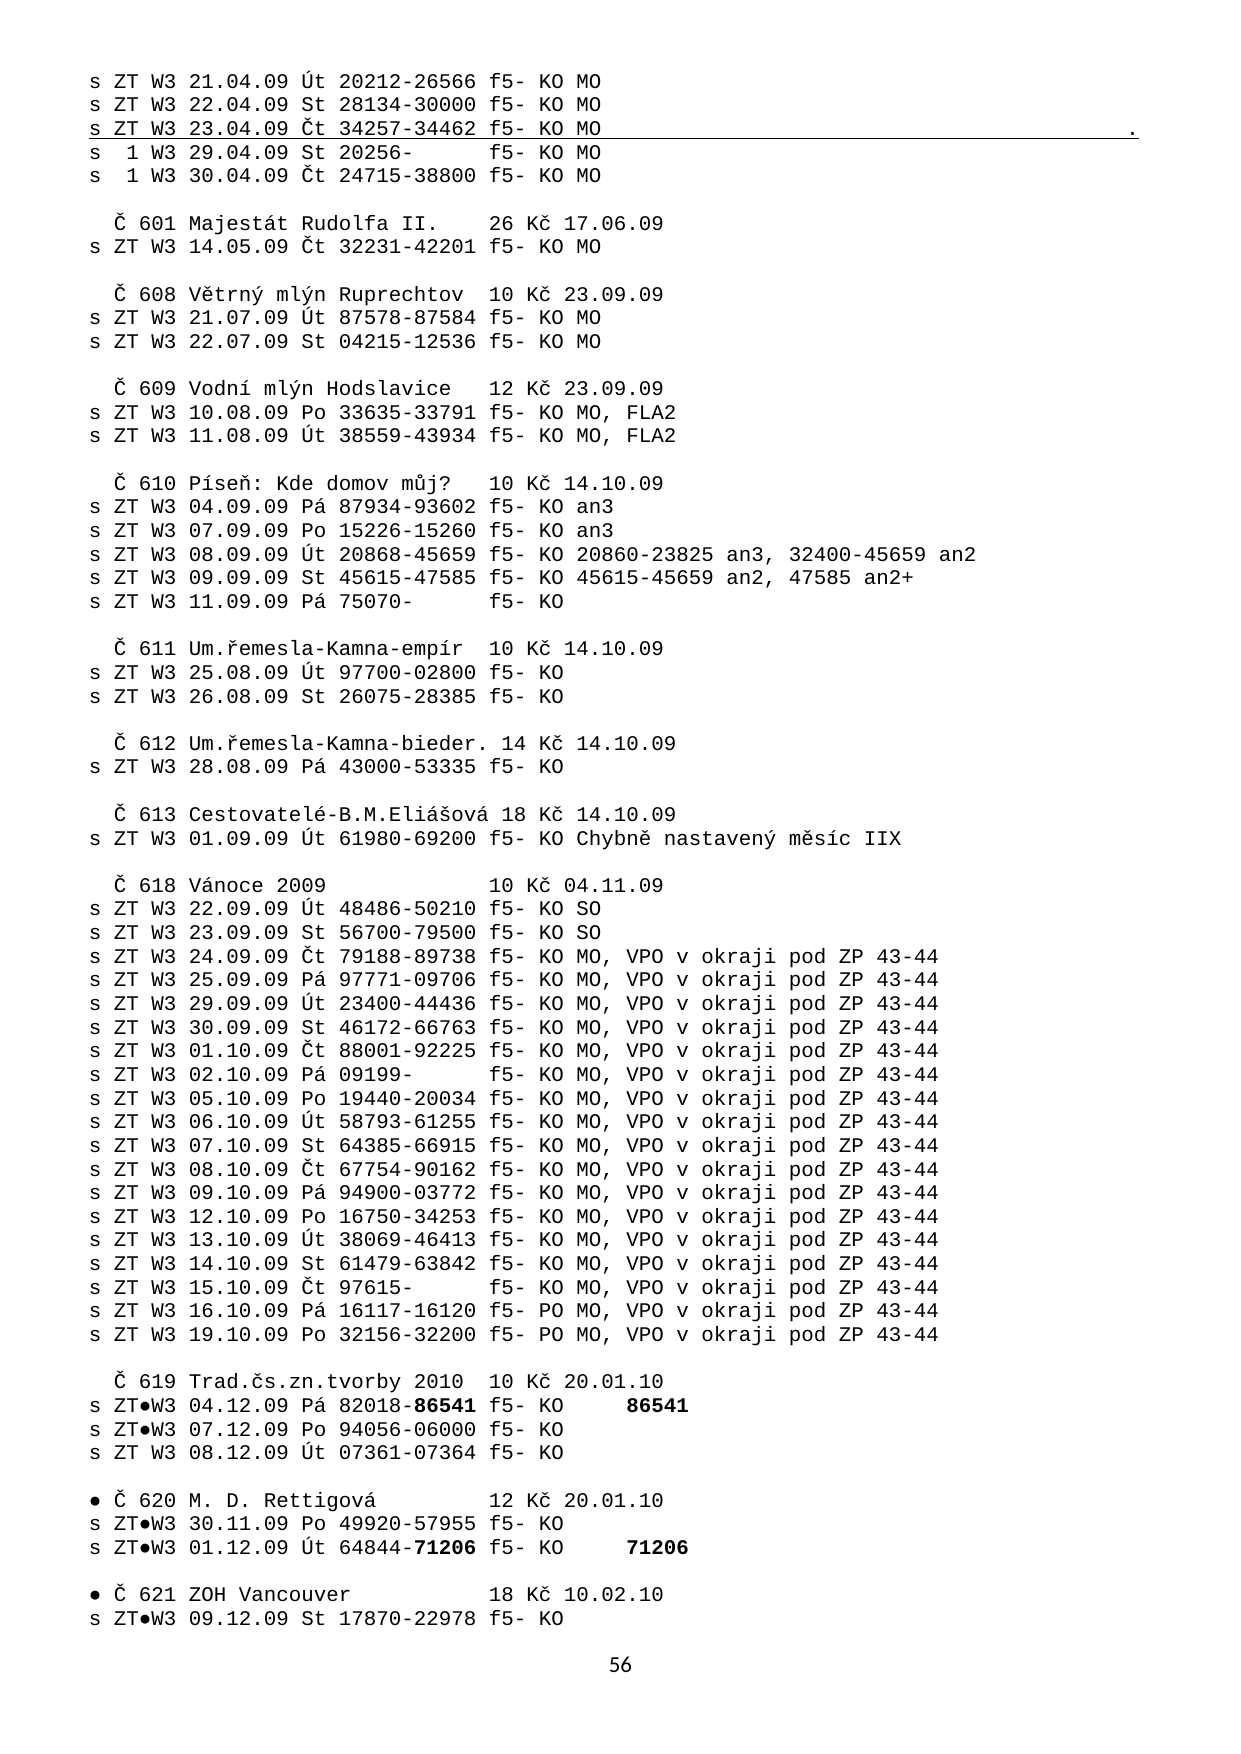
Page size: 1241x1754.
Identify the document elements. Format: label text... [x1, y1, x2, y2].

text s ZT W3 15.10.09 Čt 97615- f5- KO MO, VPO v okraji pod ZP 43-44 [88, 1277, 1152, 1300]
text s ZT W3 25.09.09 Pá 97771-09706 f5- KO MO, VPO v okraji pod ZP 43-44 [88, 969, 1152, 993]
text s ZT W3 22.07.09 St 04215-12536 f5- KO MO [88, 331, 1152, 354]
text s ZT W3 01.09.09 Út 61980-69200 f5- KO Chybně nastavený měsíc IIX [88, 827, 1152, 851]
text Č 618 Vánoce 2009 10 Kč 04.11.09 [88, 875, 1152, 898]
text s ZT W3 28.08.09 Pá 43000-53335 f5- KO [88, 757, 1152, 780]
text s ZT W3 23.09.09 St 56700-79500 f5- KO SO [88, 922, 1152, 946]
text s 1 W3 29.04.09 St 20256- f5- KO MO [88, 142, 1152, 165]
text s 1 W3 30.04.09 Čt 24715-38800 f5- KO MO [88, 165, 1152, 189]
text s ZT W3 09.10.09 Pá 94900-03772 f5- KO MO, VPO v okraji pod ZP 43-44 [88, 1182, 1152, 1206]
text s ZT W3 29.09.09 Út 23400-44436 f5- KO MO, VPO v okraji pod ZP 43-44 [88, 993, 1152, 1017]
text s ZT W3 09.09.09 St 45615-47585 f5- KO 45615-45659 an2, 47585 an2+ [88, 567, 1152, 591]
text Č 611 Um.řemesla-Kamna-empír 10 Kč 14.10.09 [88, 638, 1152, 662]
text s ZT●W3 07.12.09 Po 94056-06000 f5- KO [88, 1419, 1152, 1442]
text s ZT W3 25.08.09 Út 97700-02800 f5- KO [88, 662, 1152, 686]
text Č 609 Vodní mlýn Hodslavice 12 Kč 23.09.09 [88, 378, 1152, 402]
text s ZT W3 14.10.09 St 61479-63842 f5- KO MO, VPO v okraji pod ZP 43-44 [88, 1253, 1152, 1277]
text s ZT W3 26.08.09 St 26075-28385 f5- KO [88, 686, 1152, 709]
text s ZT W3 19.10.09 Po 32156-32200 f5- PO MO, VPO v okraji pod ZP 43-44 [88, 1324, 1152, 1348]
text s ZT W3 22.04.09 St 28134-30000 f5- KO MO [88, 94, 1152, 118]
text Č 610 Píseň: Kde domov můj? 10 Kč 14.10.09 [88, 473, 1152, 496]
text s ZT W3 22.09.09 Út 48486-50210 f5- KO SO [88, 898, 1152, 922]
text Č 601 Majestát Rudolfa II. 26 Kč 17.06.09 [88, 213, 1152, 236]
text s ZT W3 10.08.09 Po 33635-33791 f5- KO MO, FLA2 [88, 402, 1152, 426]
text s ZT W3 11.09.09 Pá 75070- f5- KO [88, 591, 1152, 615]
text s ZT W3 13.10.09 Út 38069-46413 f5- KO MO, VPO v okraji pod ZP 43-44 [88, 1229, 1152, 1253]
text s ZT●W3 04.12.09 Pá 82018-86541 f5- KO 86541 [88, 1395, 1152, 1419]
text s ZT●W3 01.12.09 Út 64844-71206 f5- KO 71206 [88, 1537, 1152, 1561]
text s ZT W3 08.09.09 Út 20868-45659 f5- KO 20860-23825 an3, 32400-45659 an2 [88, 544, 1152, 567]
text s ZT W3 06.10.09 Út 58793-61255 f5- KO MO, VPO v okraji pod ZP 43-44 [88, 1111, 1152, 1135]
text s ZT W3 16.10.09 Pá 16117-16120 f5- PO MO, VPO v okraji pod ZP 43-44 [88, 1300, 1152, 1324]
text s ZT W3 07.09.09 Po 15226-15260 f5- KO an3 [88, 520, 1152, 544]
text s ZT W3 04.09.09 Pá 87934-93602 f5- KO an3 [88, 496, 1152, 520]
text s ZT W3 11.08.09 Út 38559-43934 f5- KO MO, FLA2 [88, 426, 1152, 449]
text s ZT W3 30.09.09 St 46172-66763 f5- KO MO, VPO v okraji pod ZP 43-44 [88, 1017, 1152, 1040]
text Č 613 Cestovatelé-B.M.Eliášová 18 Kč 14.10.09 [88, 804, 1152, 827]
text ● Č 620 M. D. Rettigová 12 Kč 20.01.10 [88, 1489, 1152, 1513]
text s ZT W3 12.10.09 Po 16750-34253 f5- KO MO, VPO v okraji pod ZP 43-44 [88, 1206, 1152, 1229]
text s ZT W3 02.10.09 Pá 09199- f5- KO MO, VPO v okraji pod ZP 43-44 [88, 1064, 1152, 1088]
text Č 608 Větrný mlýn Ruprechtov 10 Kč 23.09.09 [88, 284, 1152, 307]
text s ZT W3 14.05.09 Čt 32231-42201 f5- KO MO [88, 236, 1152, 260]
text s ZT W3 07.10.09 St 64385-66915 f5- KO MO, VPO v okraji pod ZP 43-44 [88, 1135, 1152, 1158]
text s ZT W3 05.10.09 Po 19440-20034 f5- KO MO, VPO v okraji pod ZP 43-44 [88, 1088, 1152, 1111]
text s ZT W3 08.10.09 Čt 67754-90162 f5- KO MO, VPO v okraji pod ZP 43-44 [88, 1158, 1152, 1182]
text s ZT W3 24.09.09 Čt 79188-89738 f5- KO MO, VPO v okraji pod ZP 43-44 [88, 946, 1152, 969]
text ● Č 621 ZOH Vancouver 18 Kč 10.02.10 [88, 1584, 1152, 1608]
text s ZT W3 23.04.09 Čt 34257-34462 f5- KO MO . [88, 118, 1152, 142]
text s ZT●W3 09.12.09 St 17870-22978 f5- KO [88, 1608, 1152, 1631]
text s ZT W3 01.10.09 Čt 88001-92225 f5- KO MO, VPO v okraji pod ZP 43-44 [88, 1040, 1152, 1064]
text s ZT W3 21.04.09 Út 20212-26566 f5- KO MO [88, 71, 1152, 94]
text Č 619 Trad.čs.zn.tvorby 2010 10 Kč 20.01.10 [88, 1371, 1152, 1395]
text Č 612 Um.řemesla-Kamna-bieder. 14 Kč 14.10.09 [88, 733, 1152, 757]
text s ZT W3 21.07.09 Út 87578-87584 f5- KO MO [88, 307, 1152, 331]
text s ZT●W3 30.11.09 Po 49920-57955 f5- KO [88, 1513, 1152, 1537]
text s ZT W3 08.12.09 Út 07361-07364 f5- KO [88, 1442, 1152, 1466]
